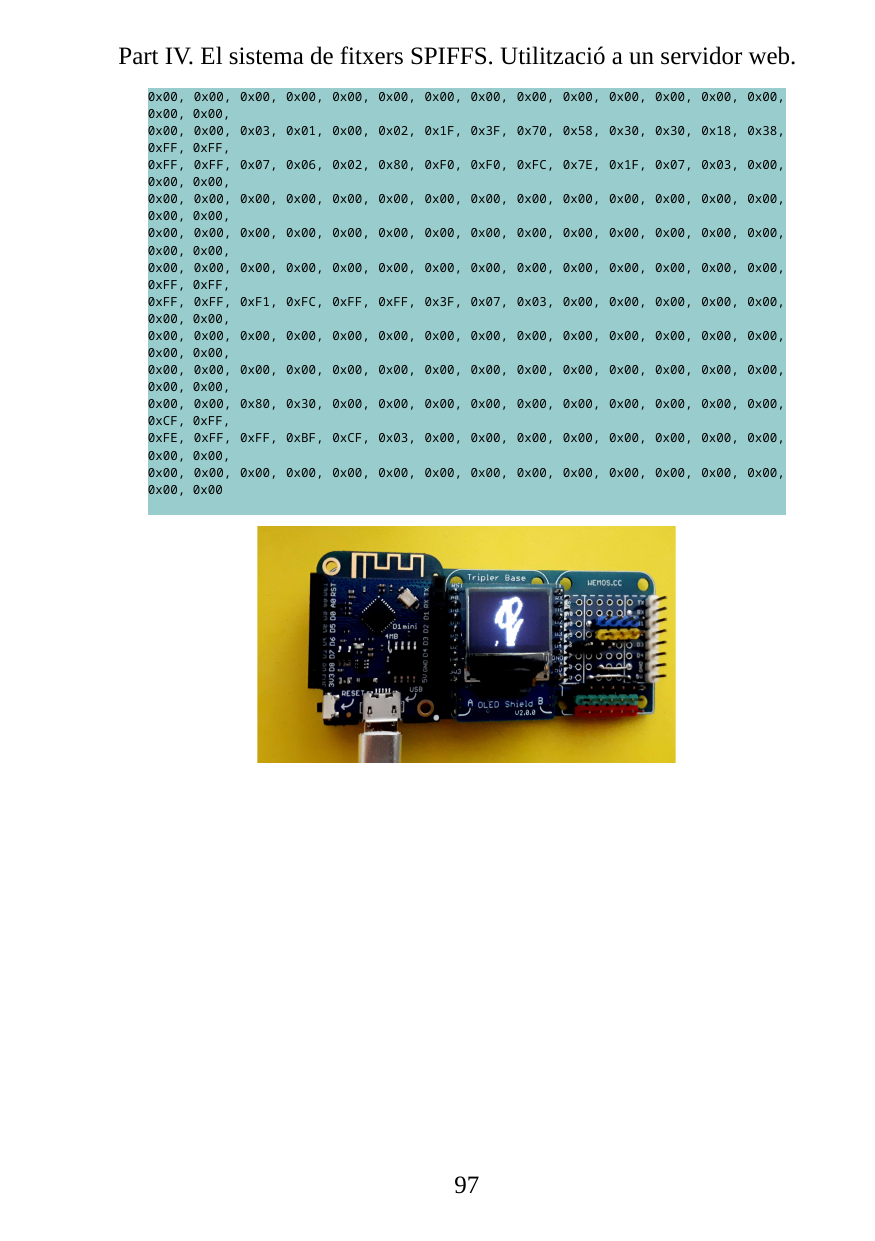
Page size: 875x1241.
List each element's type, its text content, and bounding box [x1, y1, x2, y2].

text 0x00, 0x00, 0x00, 0x00, 0x00, 0x00, 0x00, 0x00, 0x00, 0x00, 0x00, 0x00, 0x00, 0x00, 0x00, 0x00, [148, 361, 786, 395]
text 0x00, 0x00, 0x00, 0x00, 0x00, 0x00, 0x00, 0x00, 0x00, 0x00, 0x00, 0x00, 0x00, 0x00, 0x00, 0x00, [148, 88, 786, 122]
text 0x00, 0x00, 0x00, 0x00, 0x00, 0x00, 0x00, 0x00, 0x00, 0x00, 0x00, 0x00, 0x00, 0x00, 0x00, 0x00, [148, 190, 786, 224]
text 0x00, 0x00, 0x03, 0x01, 0x00, 0x02, 0x1F, 0x3F, 0x70, 0x58, 0x30, 0x30, 0x18, 0x38, 0xFF, 0xFF, [148, 122, 786, 156]
text 0xFE, 0xFF, 0xFF, 0xBF, 0xCF, 0x03, 0x00, 0x00, 0x00, 0x00, 0x00, 0x00, 0x00, 0x00, 0x00, 0x00, [148, 429, 786, 464]
text 0x00, 0x00, 0x00, 0x00, 0x00, 0x00, 0x00, 0x00, 0x00, 0x00, 0x00, 0x00, 0x00, 0x00, 0x00, 0x00 [148, 464, 786, 498]
text 0xFF, 0xFF, 0xF1, 0xFC, 0xFF, 0xFF, 0x3F, 0x07, 0x03, 0x00, 0x00, 0x00, 0x00, 0x00, 0x00, 0x00, [148, 293, 786, 327]
text 0x00, 0x00, 0x00, 0x00, 0x00, 0x00, 0x00, 0x00, 0x00, 0x00, 0x00, 0x00, 0x00, 0x00, 0x00, 0x00, [148, 224, 786, 259]
text 0xFF, 0xFF, 0x07, 0x06, 0x02, 0x80, 0xF0, 0xF0, 0xFC, 0x7E, 0x1F, 0x07, 0x03, 0x00, 0x00, 0x00, [148, 156, 786, 190]
text 0x00, 0x00, 0x00, 0x00, 0x00, 0x00, 0x00, 0x00, 0x00, 0x00, 0x00, 0x00, 0x00, 0x00, 0xFF, 0xFF, [148, 259, 786, 293]
text 0x00, 0x00, 0x00, 0x00, 0x00, 0x00, 0x00, 0x00, 0x00, 0x00, 0x00, 0x00, 0x00, 0x00, 0x00, 0x00, [148, 327, 786, 361]
text 0x00, 0x00, 0x80, 0x30, 0x00, 0x00, 0x00, 0x00, 0x00, 0x00, 0x00, 0x00, 0x00, 0x00, 0xCF, 0xFF, [148, 395, 786, 429]
picture [257, 526, 676, 763]
